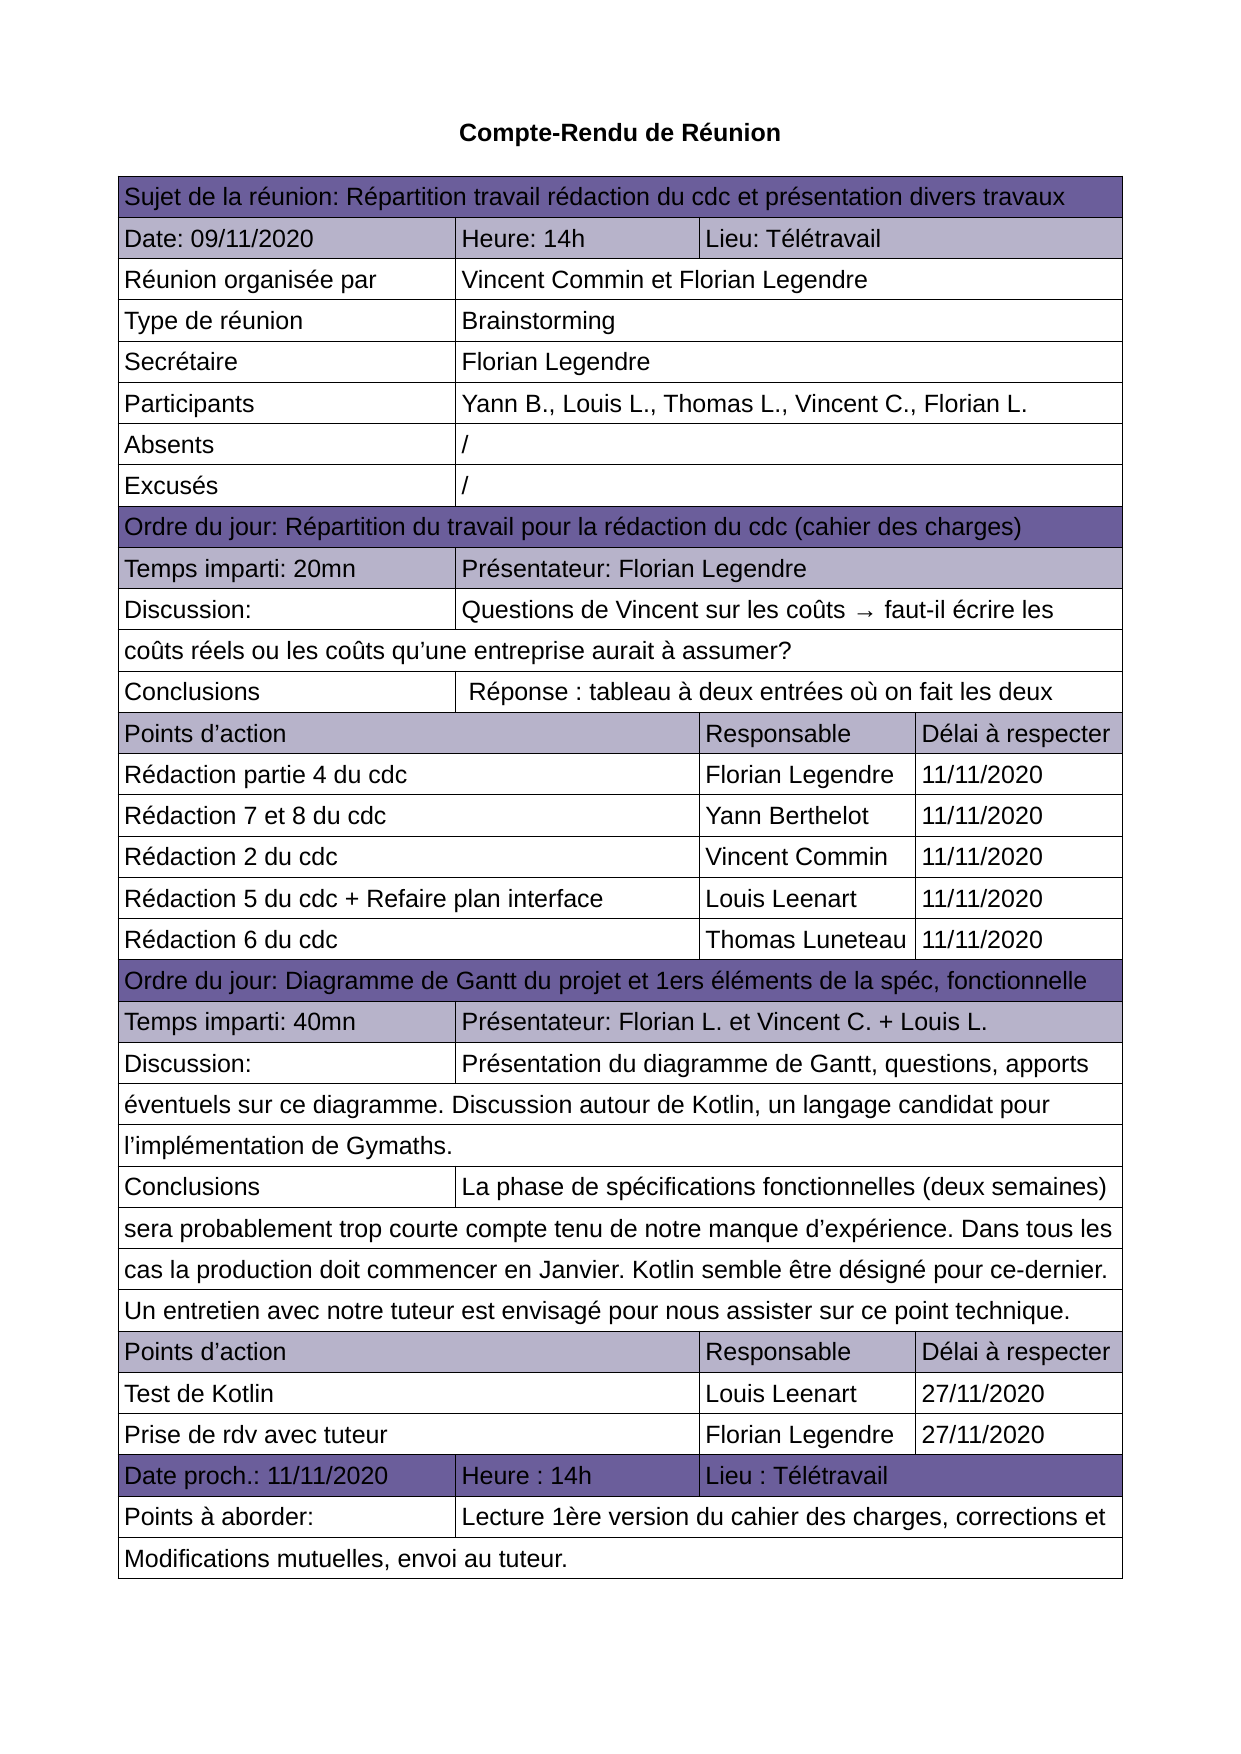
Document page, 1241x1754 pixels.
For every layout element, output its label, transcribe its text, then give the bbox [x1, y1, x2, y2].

table_cell Présentateur: Florian L. et Vincent C. + Louis L. [456, 1002, 1122, 1042]
table_cell Secrétaire [119, 342, 455, 382]
table_cell Points à aborder: [119, 1497, 455, 1537]
table_cell Réunion organisée par [119, 259, 455, 299]
table_cell Ordre du jour: Diagramme de Gantt du projet et 1ers éléments de la spéc, fonctionnelle [119, 960, 1122, 1001]
table_cell Questions de Vincent sur les coûts → faut-il écrire les [456, 589, 1122, 629]
table_cell Lieu: Télétravail [700, 218, 1122, 258]
table_cell / [456, 424, 1122, 464]
table_cell 11/11/2020 [916, 878, 1122, 918]
table_cell Présentateur: Florian Legendre [456, 548, 1122, 588]
table_cell l’implémentation de Gymaths. [119, 1125, 1122, 1166]
table_cell Délai à respecter [916, 713, 1122, 753]
table_cell Délai à respecter [916, 1332, 1122, 1372]
table_cell 11/11/2020 [916, 754, 1122, 794]
table_cell 11/11/2020 [916, 837, 1122, 877]
table_cell Modifications mutuelles, envoi au tuteur. [119, 1538, 1122, 1578]
table_cell Discussion: [119, 589, 455, 629]
table_cell Conclusions [119, 672, 455, 712]
table_cell Rédaction 7 et 8 du cdc [119, 795, 699, 836]
table_cell Type de réunion [119, 300, 455, 341]
table_cell Ordre du jour: Répartition du travail pour la rédaction du cdc (cahier des charges) [119, 507, 1122, 547]
table_cell Heure: 14h [456, 218, 699, 258]
table_cell Temps imparti: 20mn [119, 548, 455, 588]
table_cell Présentation du diagramme de Gantt, questions, apports [456, 1043, 1122, 1083]
table_cell Rédaction 2 du cdc [119, 837, 699, 877]
table_cell 27/11/2020 [916, 1373, 1122, 1413]
table_cell Vincent Commin [700, 837, 915, 877]
table_cell Absents [119, 424, 455, 464]
table_cell 11/11/2020 [916, 795, 1122, 836]
table_cell éventuels sur ce diagramme. Discussion autour de Kotlin, un langage candidat pour [119, 1084, 1122, 1124]
table_cell sera probablement trop courte compte tenu de notre manque d’expérience. Dans tous les [119, 1208, 1122, 1248]
table_cell Discussion: [119, 1043, 455, 1083]
table_cell Réponse : tableau à deux entrées où on fait les deux [456, 672, 1122, 712]
table_cell Yann B., Louis L., Thomas L., Vincent C., Florian L. [456, 383, 1122, 423]
table_cell Prise de rdv avec tuteur [119, 1414, 699, 1454]
table_cell Rédaction 5 du cdc + Refaire plan interface [119, 878, 699, 918]
table_cell coûts réels ou les coûts qu’une entreprise aurait à assumer? [119, 630, 1122, 671]
table_cell Rédaction 6 du cdc [119, 919, 699, 959]
table_cell Rédaction partie 4 du cdc [119, 754, 699, 794]
table_cell Heure : 14h [456, 1455, 699, 1496]
table_cell Yann Berthelot [700, 795, 915, 836]
table_cell 27/11/2020 [916, 1414, 1122, 1454]
table_cell Vincent Commin et Florian Legendre [456, 259, 1122, 299]
table_cell Date proch.: 11/11/2020 [119, 1455, 455, 1496]
table_cell Louis Leenart [700, 1373, 915, 1413]
table_cell / [456, 465, 1122, 506]
table_cell La phase de spécifications fonctionnelles (deux semaines) [456, 1167, 1122, 1207]
table_cell Florian Legendre [700, 1414, 915, 1454]
table_cell 11/11/2020 [916, 919, 1122, 959]
table_header Sujet de la réunion: Répartition travail rédaction du cdc et présentation divers travaux [119, 177, 1122, 217]
table_cell Points d’action [119, 1332, 699, 1372]
text Compte-Rendu de Réunion [118, 118, 1122, 147]
table_cell Conclusions [119, 1167, 455, 1207]
table_cell Florian Legendre [456, 342, 1122, 382]
table_cell cas la production doit commencer en Janvier. Kotlin semble être désigné pour ce-dernier. [119, 1249, 1122, 1289]
table_cell Points d’action [119, 713, 699, 753]
table_cell Responsable [700, 713, 915, 753]
table_cell Lieu : Télétravail [700, 1455, 1122, 1496]
table_cell Thomas Luneteau [700, 919, 915, 959]
table_cell Participants [119, 383, 455, 423]
table_cell Brainstorming [456, 300, 1122, 341]
table_cell Un entretien avec notre tuteur est envisagé pour nous assister sur ce point technique. [119, 1290, 1122, 1331]
table_cell Temps imparti: 40mn [119, 1002, 455, 1042]
table_cell Test de Kotlin [119, 1373, 699, 1413]
table_cell Excusés [119, 465, 455, 506]
table_cell Lecture 1ère version du cahier des charges, corrections et [456, 1497, 1122, 1537]
table_cell Louis Leenart [700, 878, 915, 918]
table_cell Florian Legendre [700, 754, 915, 794]
table_cell Date: 09/11/2020 [119, 218, 455, 258]
table_cell Responsable [700, 1332, 915, 1372]
